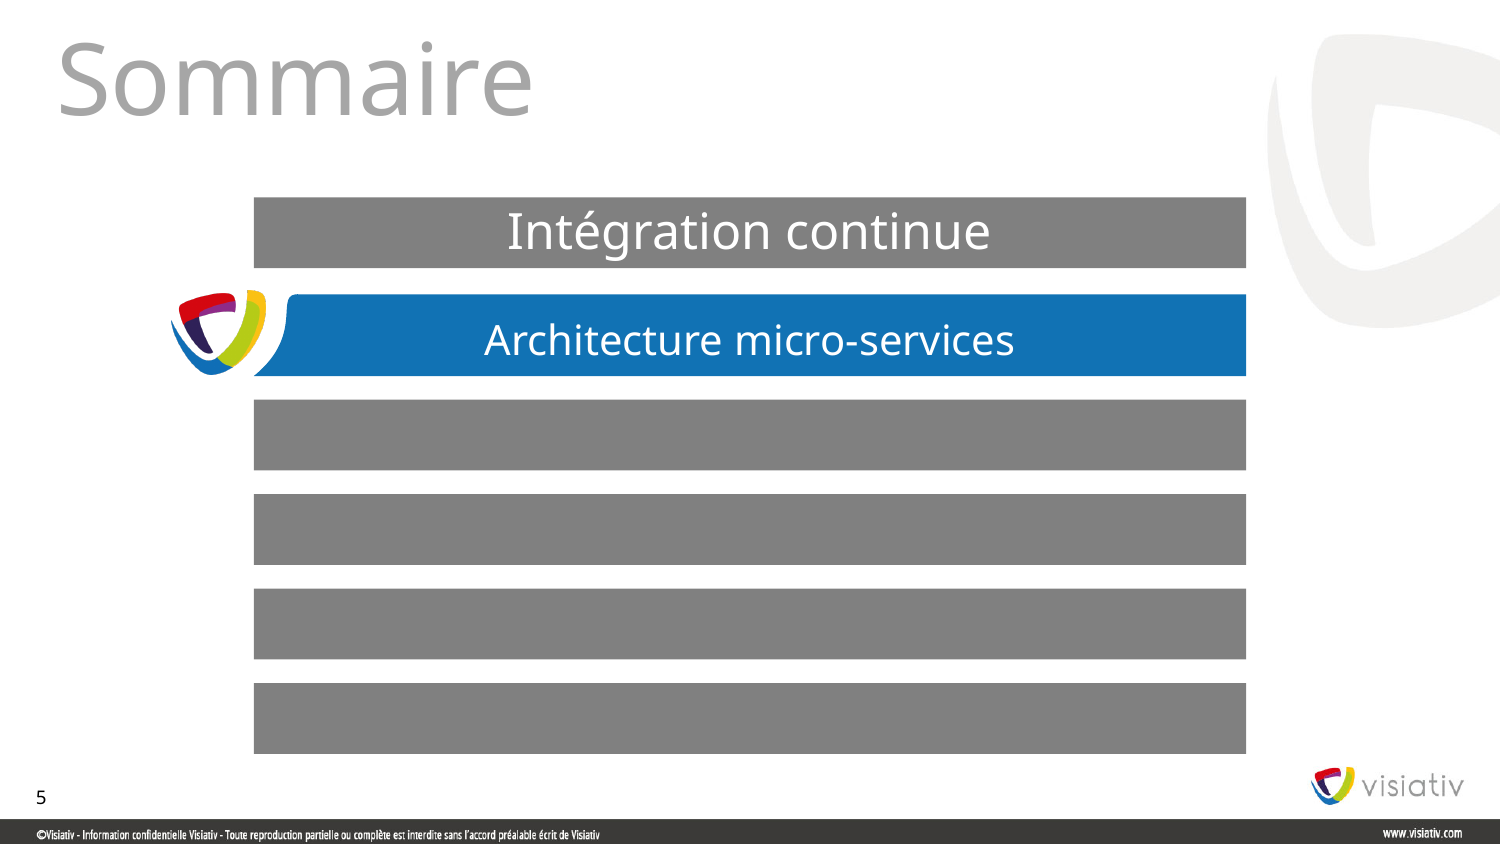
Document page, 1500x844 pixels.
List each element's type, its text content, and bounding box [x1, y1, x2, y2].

picture [0, 0, 1500, 844]
list Architecture micro-services [253, 298, 1247, 370]
list Intégration continue [253, 177, 1247, 250]
